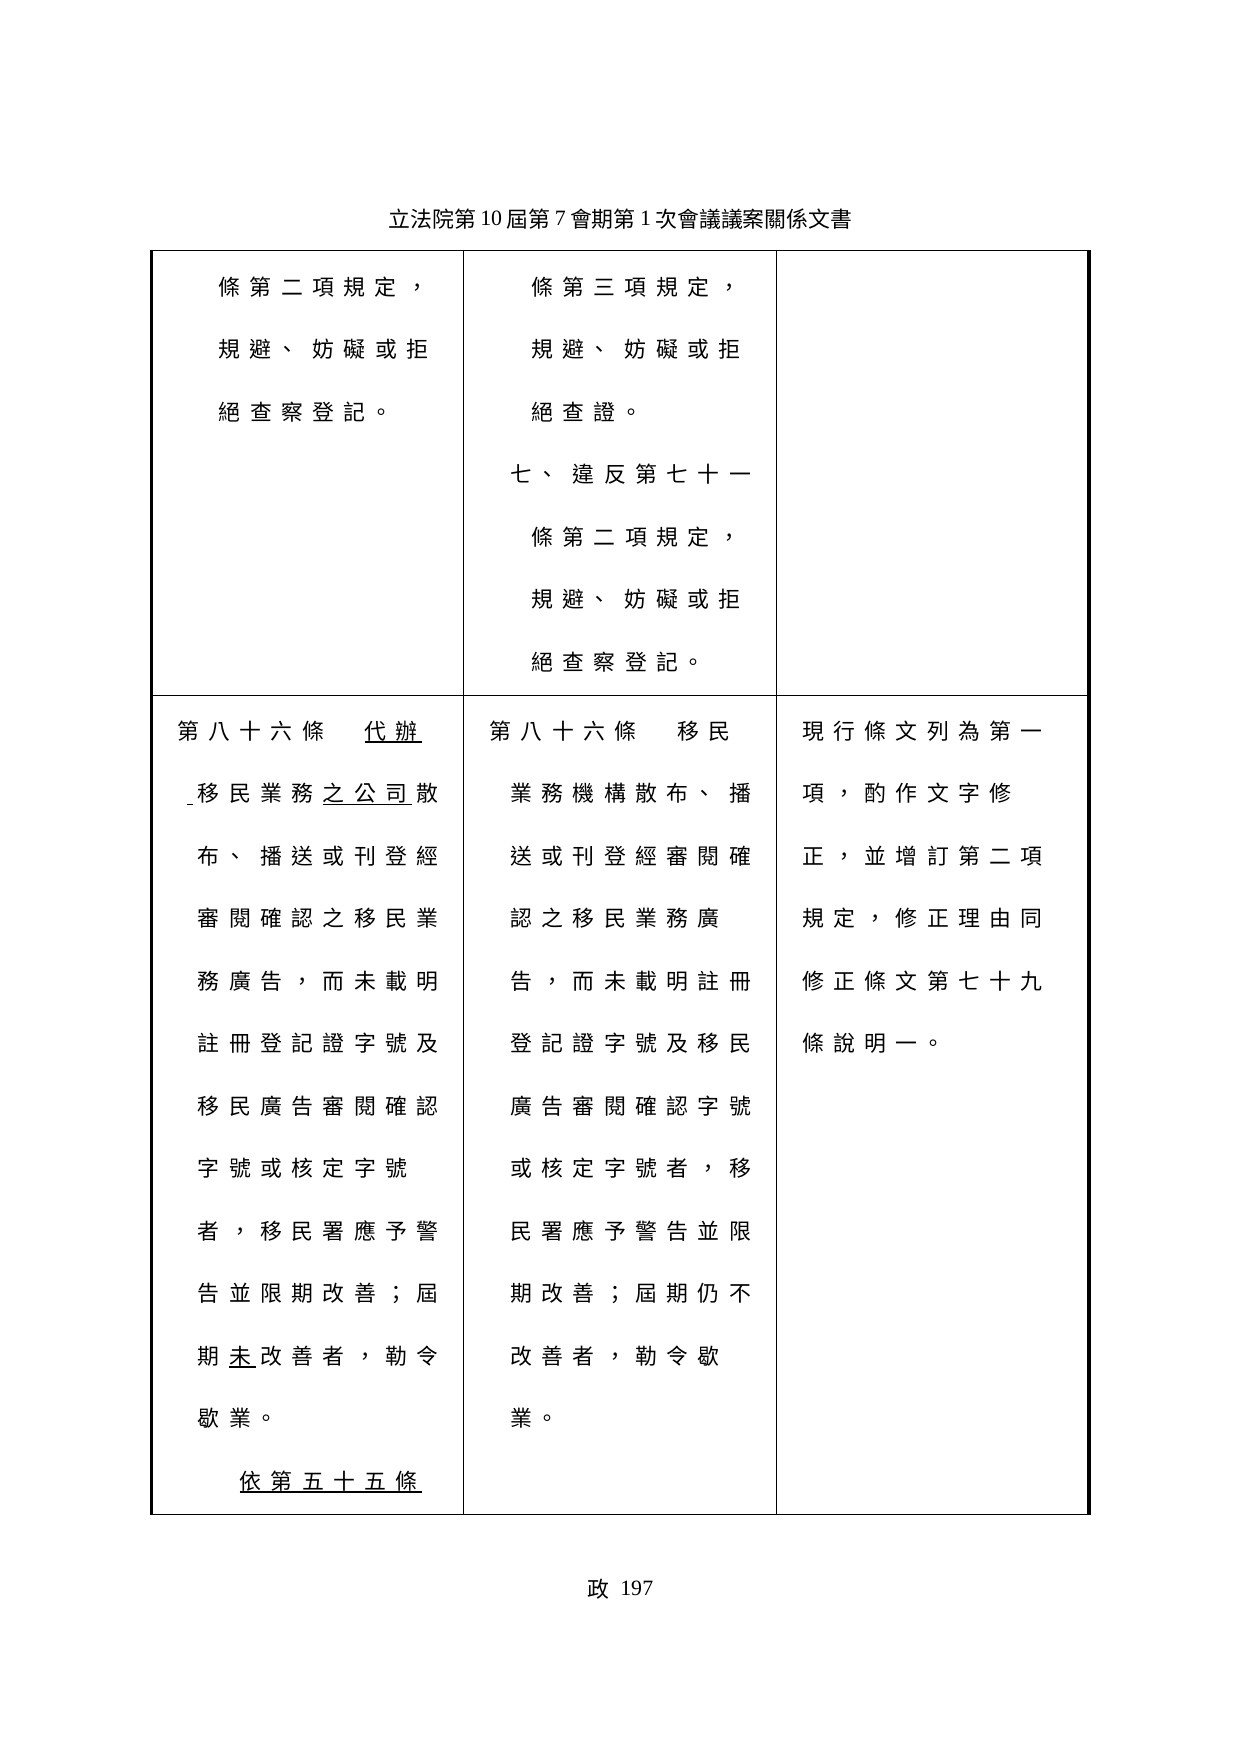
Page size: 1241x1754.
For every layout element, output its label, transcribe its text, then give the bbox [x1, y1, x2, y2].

table_cell [777, 251, 1087, 694]
table_cell 條第二項規定，規避、妨礙或拒絕查察登記。 [153, 251, 463, 694]
table_cell 現行條文列為第一項，酌作文字修正，並增訂第二項規定，修正理由同修正條文第七十九條說明一。 [777, 696, 1087, 1514]
table_cell 第八十六條 移民業務機構散布、播送或刊登經審閱確認之移民業務廣告，而未載明註冊登記證字號及移民廣告審閱確認字號或核定字號者，移民署應予警告並限期改善；屆期仍不改善者，勒令歇業。 [464, 696, 776, 1514]
table_cell 第八十六條 代辦移民業務之公司散布、播送或刊登經審閱確認之移民業務廣告，而未載明註冊登記證字號及移民廣告審閱確認字號或核定字號者，移民署應予警告並限期改善；屆期未改善者，勒令歇業。 依第五十五條 [153, 696, 463, 1514]
table_cell 條第三項規定，規避、妨礙或拒絕查證。 七、違反第七十一條第二項規定，規避、妨礙或拒絕查察登記。 [464, 251, 776, 694]
